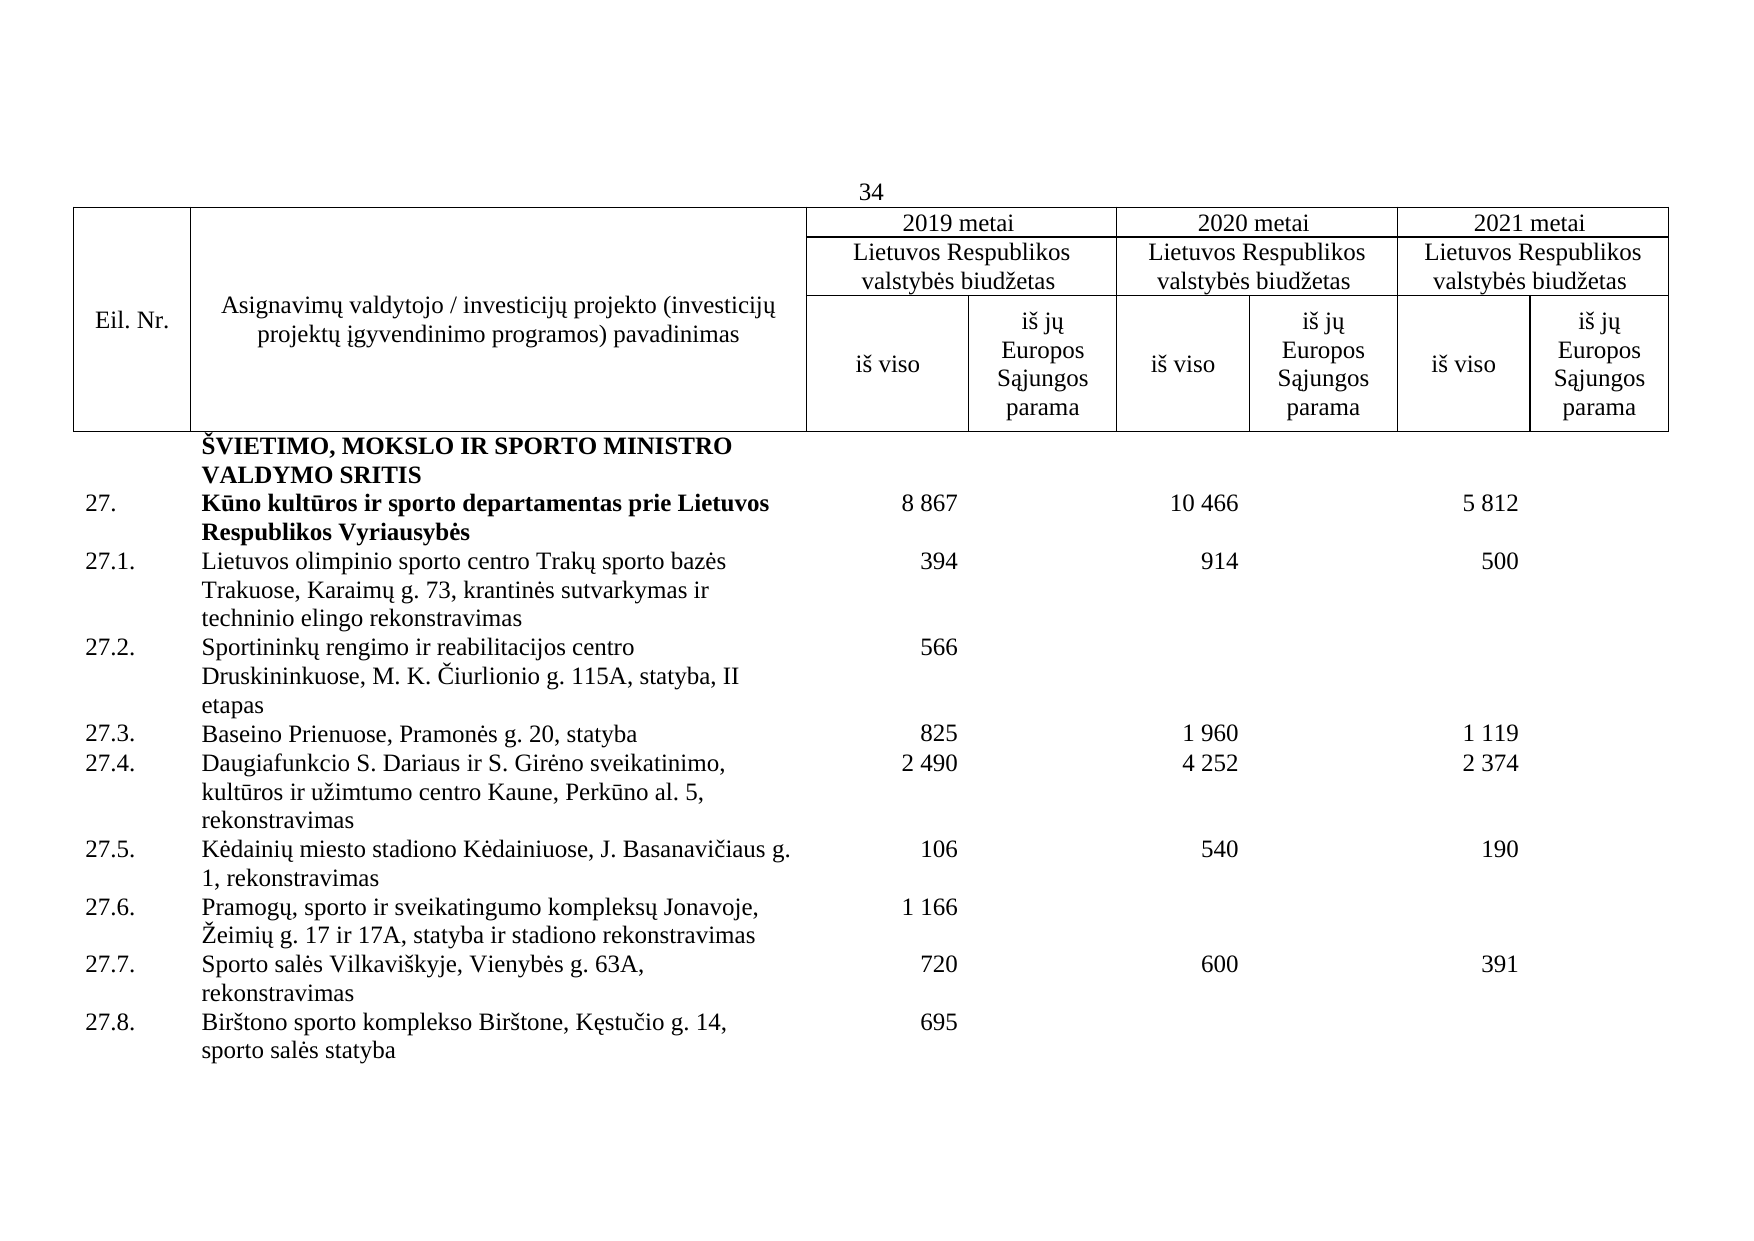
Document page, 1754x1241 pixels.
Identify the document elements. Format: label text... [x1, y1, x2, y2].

table_cell Sportininkų rengimo ir reabilitacijos centro Druskininkuose, M. K. Čiurlionio g. 115A, statyba, II etapas [190, 632, 806, 718]
table_cell [969, 489, 1116, 546]
table_cell [1530, 719, 1668, 748]
table_cell 2 490 [806, 748, 969, 834]
table_cell 825 [806, 719, 969, 748]
table_cell 27.6. [74, 892, 190, 949]
table_cell [969, 719, 1116, 748]
table_cell [969, 834, 1116, 892]
table_cell [1397, 632, 1530, 718]
table_cell [1249, 489, 1397, 546]
table_header Asignavimų valdytojo / investicijų projekto (investicijų projektų įgyvendinimo programos) pavadinimas [191, 208, 806, 431]
table_cell 2 374 [1397, 748, 1530, 834]
table_cell 5 812 [1397, 489, 1530, 546]
table_cell 27. [74, 489, 190, 546]
table_cell 10 466 [1116, 489, 1249, 546]
table_cell [806, 432, 969, 488]
table_cell Pramogų, sporto ir sveikatingumo kompleksų Jonavoje, Žeimių g. 17 ir 17A, statyba ir stadiono rekonstravimas [190, 892, 806, 949]
table_cell iš viso [807, 296, 968, 431]
table_cell [1530, 949, 1668, 1007]
table_cell 1 166 [806, 892, 969, 949]
table_cell [969, 632, 1116, 718]
table_cell 106 [806, 834, 969, 892]
table_cell [1397, 432, 1530, 488]
table_cell 27.8. [74, 1007, 190, 1064]
table_cell 1 960 [1116, 719, 1249, 748]
table_cell [1530, 1007, 1668, 1064]
table_cell [1116, 1007, 1249, 1064]
table_header 2019 metai [807, 208, 1116, 236]
table_cell 4 252 [1116, 748, 1249, 834]
table_cell iš jų Europos Sąjungos parama [1531, 296, 1668, 431]
table_header 2020 metai [1117, 208, 1397, 236]
table_cell 190 [1397, 834, 1530, 892]
table_cell 500 [1397, 546, 1530, 632]
table_cell [74, 432, 190, 488]
table_cell 394 [806, 546, 969, 632]
table_cell Lietuvos Respublikos valstybės biudžetas [807, 238, 1116, 295]
table_header Eil. Nr. [74, 208, 190, 431]
table_cell [1530, 546, 1668, 632]
table_cell Švietimo, mokslo ir sporto ministro valdymo sritis [190, 432, 806, 488]
table_cell [969, 432, 1116, 488]
table_cell Kėdainių miesto stadiono Kėdainiuose, J. Basanavičiaus g. 1, rekonstravimas [190, 834, 806, 892]
table_cell Kūno kultūros ir sporto departamentas prie Lietuvos Respublikos Vyriausybės [190, 489, 806, 546]
table_cell [1249, 632, 1397, 718]
table_cell 391 [1397, 949, 1530, 1007]
table_cell 695 [806, 1007, 969, 1064]
table_cell Birštono sporto komplekso Birštone, Kęstučio g. 14, sporto salės statyba [190, 1007, 806, 1064]
table_cell 914 [1116, 546, 1249, 632]
table_cell 600 [1116, 949, 1249, 1007]
table_cell iš jų Europos Sąjungos parama [1250, 296, 1397, 431]
table_cell iš viso [1117, 296, 1249, 431]
table_cell 27.5. [74, 834, 190, 892]
table_cell Lietuvos olimpinio sporto centro Trakų sporto bazės Trakuose, Karaimų g. 73, krantinės sutvarkymas ir techninio elingo rekonstravimas [190, 546, 806, 632]
table_cell [1397, 892, 1530, 949]
table_cell [1249, 1007, 1397, 1064]
table_cell 27.4. [74, 748, 190, 834]
table_cell 720 [806, 949, 969, 1007]
table_cell [1530, 834, 1668, 892]
table_cell [1116, 632, 1249, 718]
table_cell [1397, 1007, 1530, 1064]
table_cell 27.3. [74, 719, 190, 748]
table_cell [969, 892, 1116, 949]
table_cell [1249, 834, 1397, 892]
table_cell iš viso [1398, 296, 1529, 431]
table_cell 566 [806, 632, 969, 718]
table_header 2021 metai [1398, 208, 1668, 236]
table_cell 27.7. [74, 949, 190, 1007]
table_cell [1530, 632, 1668, 718]
table_cell [1249, 719, 1397, 748]
table_cell 540 [1116, 834, 1249, 892]
table_cell [969, 546, 1116, 632]
table_cell Baseino Prienuose, Pramonės g. 20, statyba [190, 719, 806, 748]
table_cell [1116, 892, 1249, 949]
table_cell Lietuvos Respublikos valstybės biudžetas [1398, 238, 1668, 295]
table_cell [1116, 432, 1249, 488]
table_cell [1530, 892, 1668, 949]
table_cell Daugiafunkcio S. Dariaus ir S. Girėno sveikatinimo, kultūros ir užimtumo centro Kaune, Perkūno al. 5, rekonstravimas [190, 748, 806, 834]
table_cell 8 867 [806, 489, 969, 546]
table_cell [969, 748, 1116, 834]
table_cell [1249, 892, 1397, 949]
table_cell [1249, 748, 1397, 834]
table_cell [1530, 489, 1668, 546]
table_cell Sporto salės Vilkaviškyje, Vienybės g. 63A, rekonstravimas [190, 949, 806, 1007]
table_cell Lietuvos Respublikos valstybės biudžetas [1117, 238, 1397, 295]
table_cell iš jų Europos Sąjungos parama [969, 296, 1116, 431]
table_cell [1530, 748, 1668, 834]
table_cell 1 119 [1397, 719, 1530, 748]
table_cell [1249, 546, 1397, 632]
table_cell 27.1. [74, 546, 190, 632]
table_cell [1530, 432, 1668, 488]
table_cell [1249, 432, 1397, 488]
table_cell [969, 949, 1116, 1007]
table_cell [969, 1007, 1116, 1064]
table_cell [1249, 949, 1397, 1007]
table_cell 27.2. [74, 632, 190, 718]
